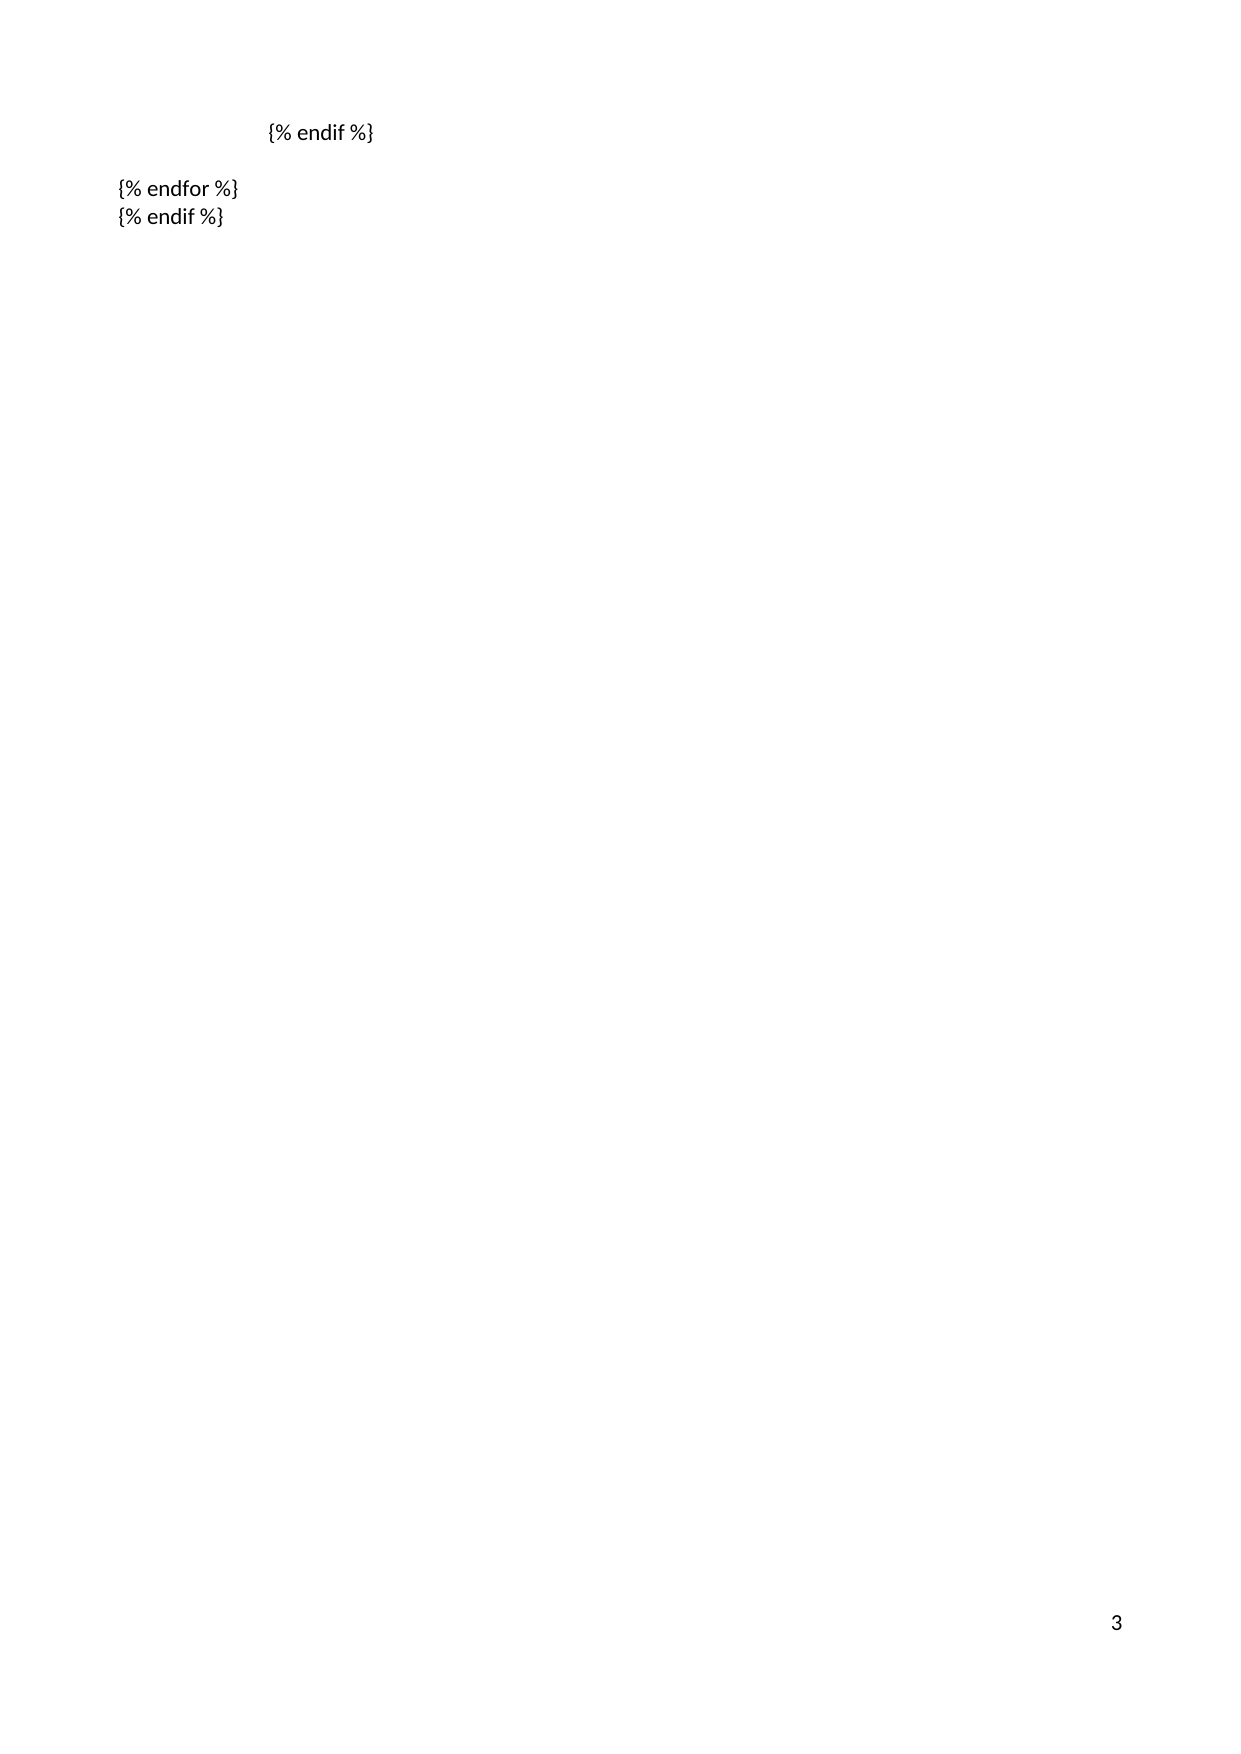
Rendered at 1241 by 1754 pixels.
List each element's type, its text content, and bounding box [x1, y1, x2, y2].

text {% endfor %} [118, 174, 1122, 202]
text {% endif %} [118, 202, 1122, 230]
text {% endif %} [118, 118, 1122, 146]
